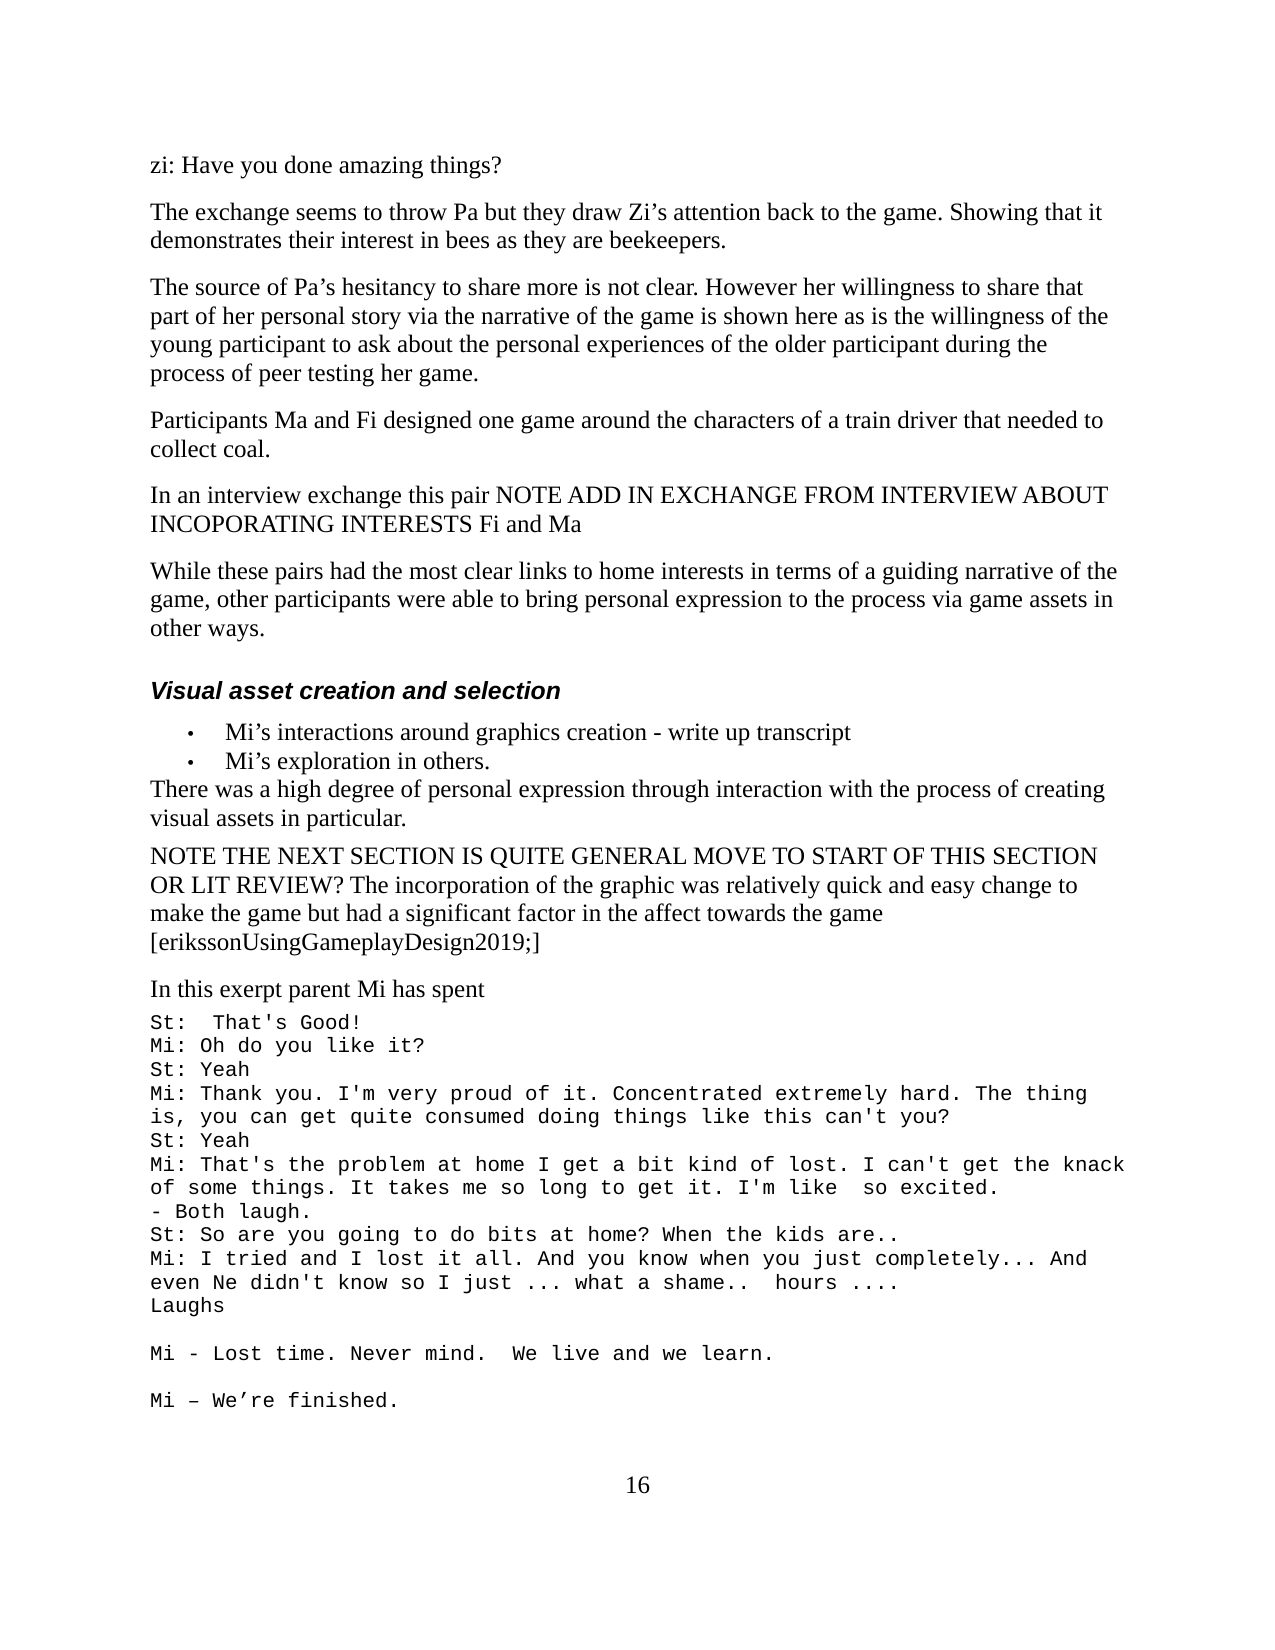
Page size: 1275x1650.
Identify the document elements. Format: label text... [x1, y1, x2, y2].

text St: Yeah [150, 1130, 1125, 1153]
text While these pairs had the most clear links to home interests in terms of a guiding narrative of the game, other participants were able to bring personal expression to the process via game assets in other ways. [150, 556, 1125, 642]
text St: That's Good! [150, 1012, 1125, 1035]
subtitle Visual asset creation and selection [150, 676, 1125, 704]
text Mi: That's the problem at home I get a bit kind of lost. I can't get the knack of some things. It takes me so long to get it. I'm like so excited. [150, 1153, 1125, 1201]
text Mi: I tried and I lost it all. And you know when you just completely... And even Ne didn't know so I just ... what a shame.. hours .... [150, 1248, 1125, 1295]
text The exchange seems to throw Pa but they draw Zi’s attention back to the game. Showing that it demonstrates their interest in bees as they are beekeepers. [150, 197, 1125, 254]
list Mi’s interactions around graphics creation - write up transcript [187, 717, 1125, 746]
text St: Yeah [150, 1059, 1125, 1083]
text NOTE THE NEXT SECTION IS QUITE GENERAL MOVE TO START OF THIS SECTION OR LIT REVIEW? The incorporation of the graphic was relatively quick and easy change to make the game but had a significant factor in the affect towards the game [erikssonUsingGameplayDesign2019;] [150, 841, 1125, 956]
text There was a high degree of personal expression through interaction with the process of creating visual assets in particular. [150, 774, 1125, 832]
text In this exerpt parent Mi has spent [150, 974, 1125, 1003]
text St: So are you going to do bits at home? When the kids are.. [150, 1224, 1125, 1248]
text - Both laugh. [150, 1201, 1125, 1224]
text Mi – We’re finished. [150, 1390, 1125, 1414]
text Laughs [150, 1295, 1125, 1319]
list Mi’s exploration in others. [187, 746, 1125, 774]
text zi: Have you done amazing things? [150, 150, 1125, 179]
text The source of Pa’s hesitancy to share more is not clear. However her willingness to share that part of her personal story via the narrative of the game is shown here as is the willingness of the young participant to ask about the personal experiences of the older participant during the process of peer testing her game. [150, 272, 1125, 387]
text Mi: Oh do you like it? [150, 1035, 1125, 1059]
text Participants Ma and Fi designed one game around the characters of a train driver that needed to collect coal. [150, 405, 1125, 462]
text Mi - Lost time. Never mind. We live and we learn. [150, 1343, 1125, 1366]
text Mi: Thank you. I'm very proud of it. Concentrated extremely hard. The thing is, you can get quite consumed doing things like this can't you? [150, 1083, 1125, 1130]
text In an interview exchange this pair NOTE ADD IN EXCHANGE FROM INTERVIEW ABOUT INCOPORATING INTERESTS Fi and Ma [150, 480, 1125, 538]
